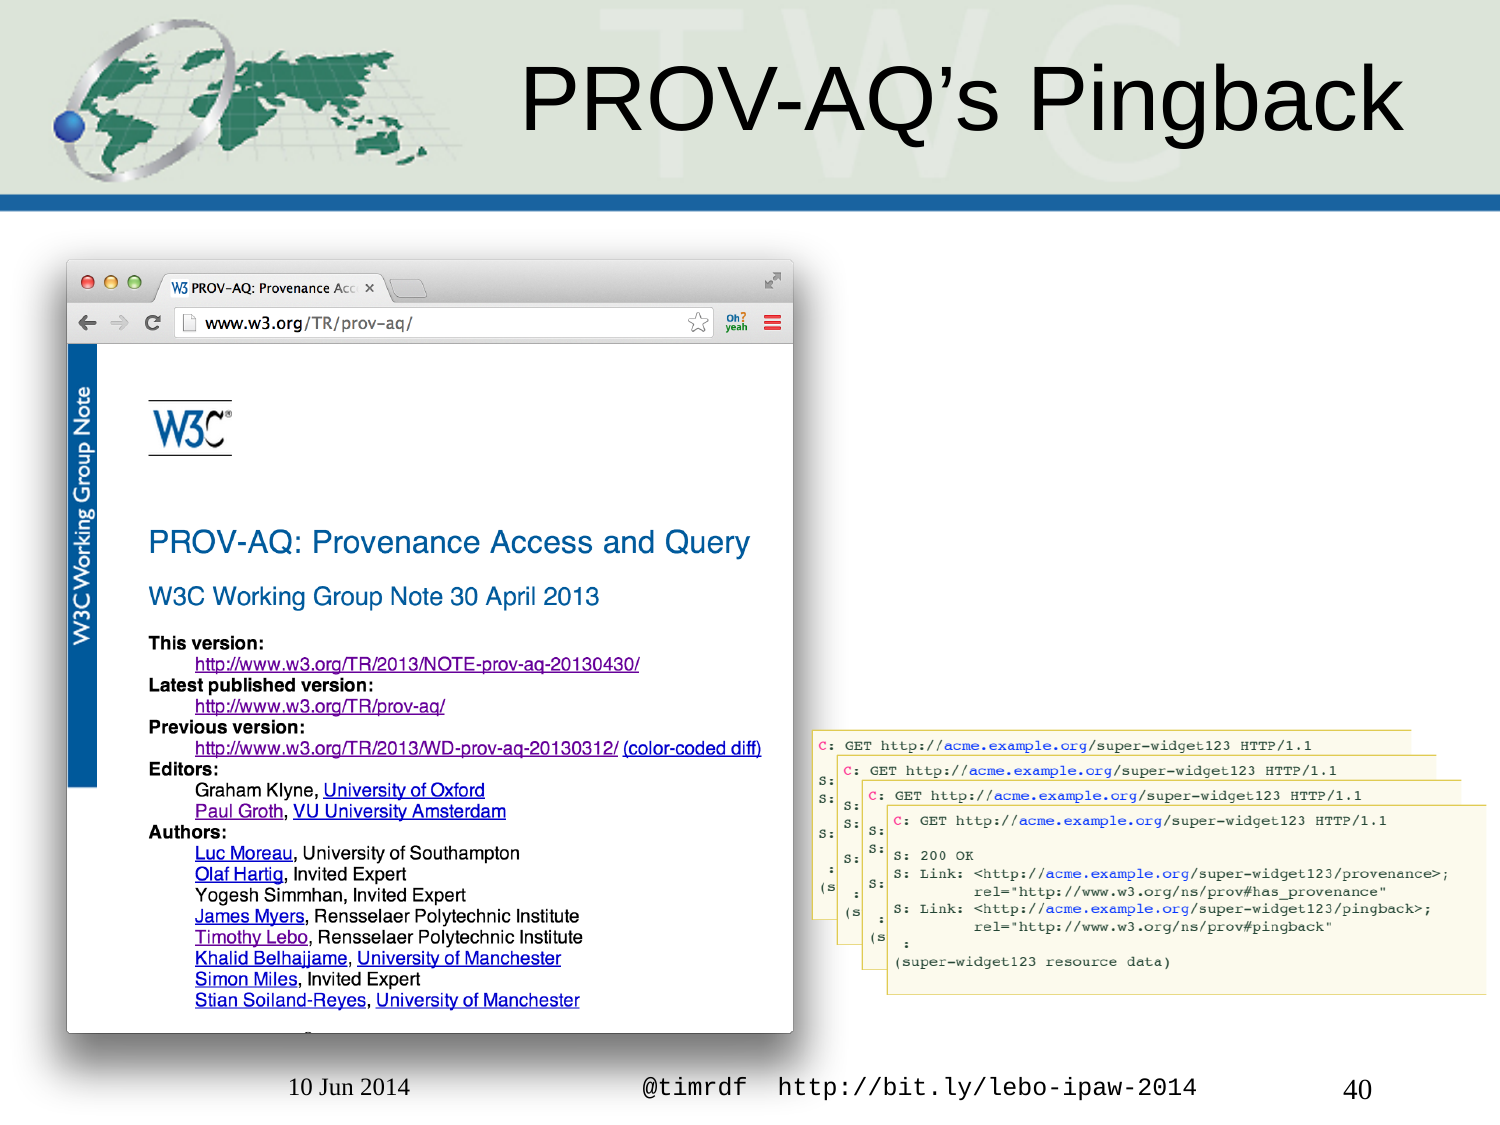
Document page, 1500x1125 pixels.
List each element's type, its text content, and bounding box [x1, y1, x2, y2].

title PROV-AQ’s Pingback [424, 0, 1500, 188]
picture [0, 0, 1500, 212]
picture [0, 219, 1487, 1125]
